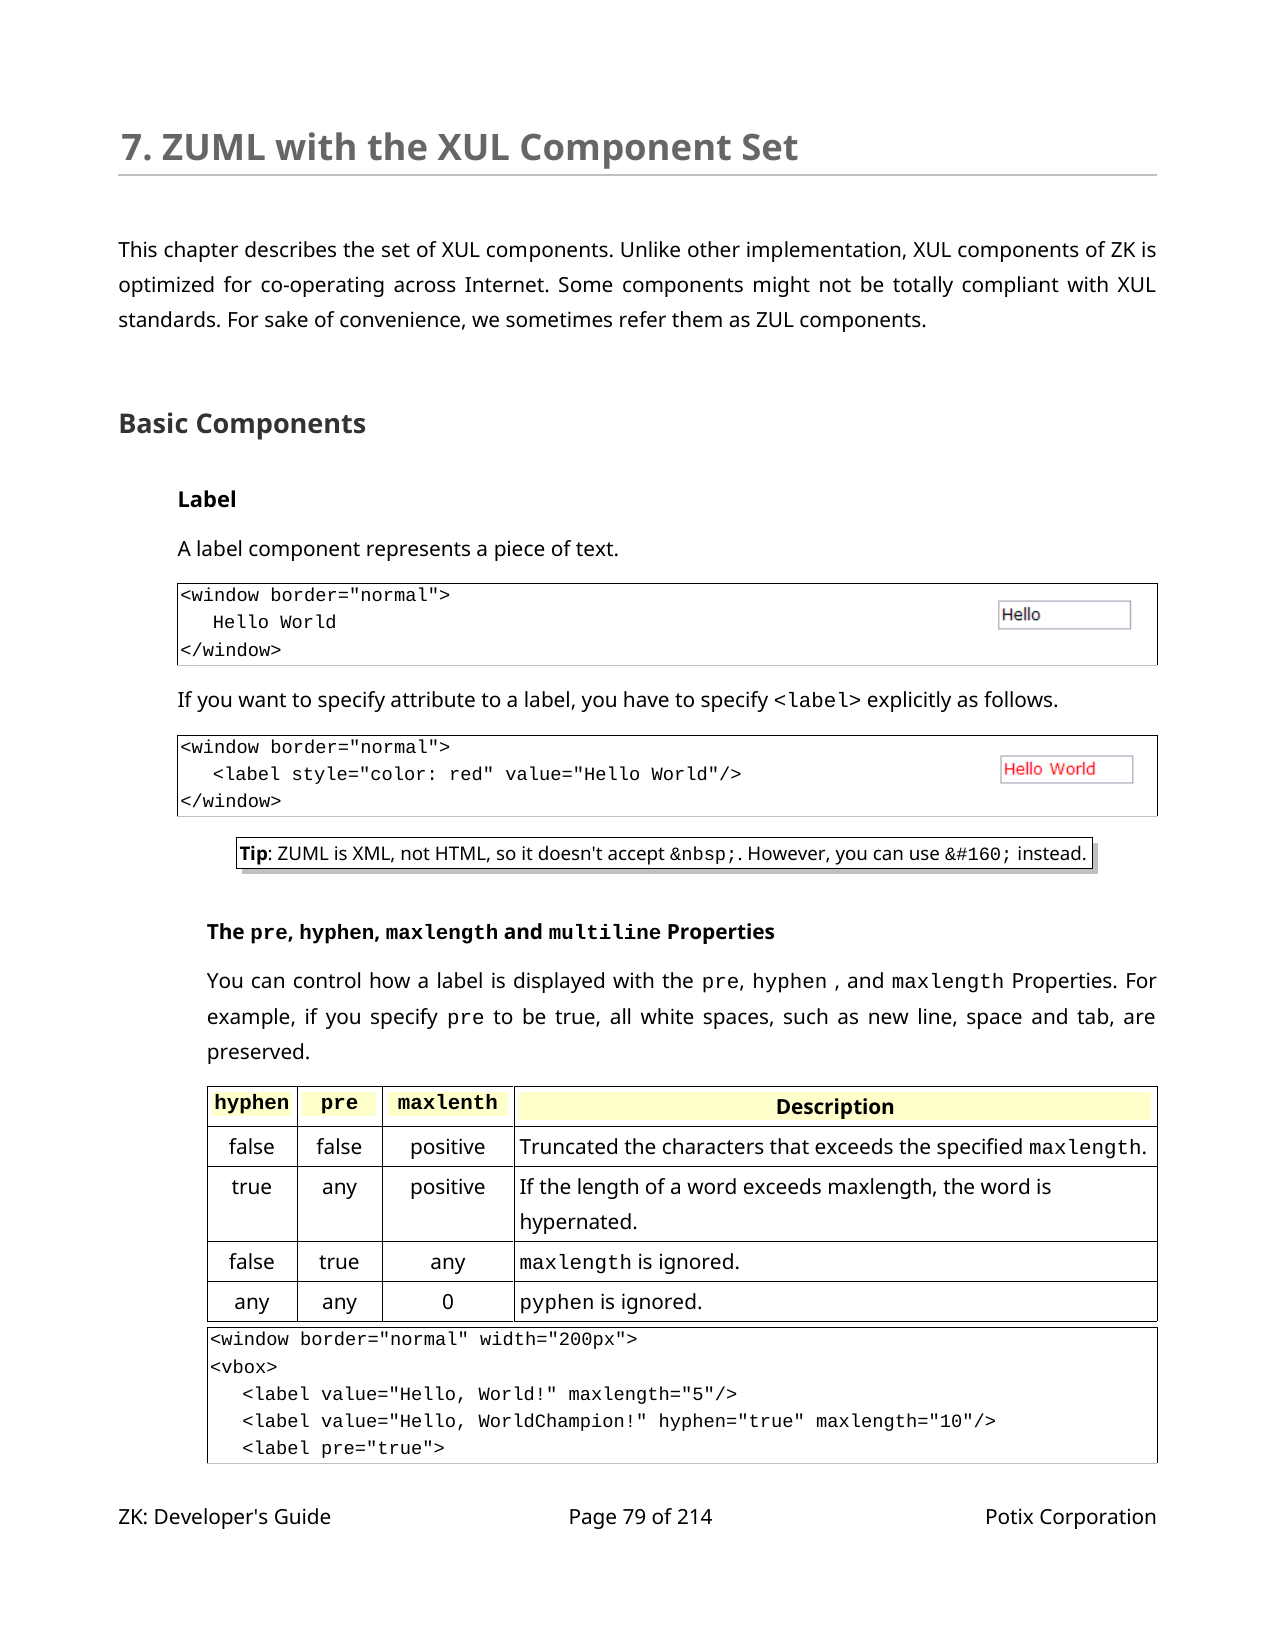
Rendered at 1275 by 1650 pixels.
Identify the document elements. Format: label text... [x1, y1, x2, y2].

table_header maxlenth [383, 1087, 513, 1126]
table_cell positive [383, 1167, 513, 1241]
table_header Description [515, 1087, 1157, 1126]
text Tip: ZUML is XML, not HTML, so it doesn't accept &nbsp;. However, you can use &#160; instead. [237, 838, 1092, 868]
table_cell any [298, 1167, 382, 1241]
text Hello World [178, 610, 1157, 634]
text <label value="Hello, WorldChampion!" hyphen="true" maxlength="10"/> [208, 1409, 1157, 1433]
table_cell false [208, 1242, 297, 1281]
subtitle Basic Components [118, 404, 1157, 441]
table_cell positive [383, 1127, 513, 1166]
subtitle The pre, hyphen, maxlength and multiline Properties [207, 917, 1157, 946]
text </window> [178, 789, 1157, 816]
text </window> [178, 637, 1157, 665]
text <window border="normal"> [178, 584, 1157, 607]
table_cell any [383, 1242, 513, 1281]
table_cell maxlength is ignored. [515, 1242, 1157, 1281]
table_cell any [298, 1282, 382, 1321]
table_cell false [298, 1127, 382, 1166]
picture [998, 753, 1136, 785]
text <window border="normal" width="200px"> [208, 1328, 1157, 1352]
picture [997, 598, 1135, 631]
table_cell false [208, 1127, 297, 1166]
text A label component represents a piece of text. [177, 534, 1157, 562]
table_cell true [298, 1242, 382, 1281]
text You can control how a label is displayed with the pre, hyphen , and maxlength Properties. For example, if you specify pre to be true, all white spaces, such as new line, space and tab, are preserved. [207, 966, 1157, 1066]
table_cell any [208, 1282, 297, 1321]
table_header pre [298, 1087, 382, 1126]
text If you want to specify attribute to a label, you have to specify <label> explicitly as follows. [177, 685, 1157, 714]
text <label value="Hello, World!" maxlength="5"/> [208, 1382, 1157, 1406]
table_cell 0 [383, 1282, 513, 1321]
text <vbox> [208, 1354, 1157, 1379]
table_cell If the length of a word exceeds maxlength, the word is hypernated. [515, 1167, 1157, 1241]
text This chapter describes the set of XUL components. Unlike other implementation, XUL components of ZK is optimized for co-operating across Internet. Some components might not be totally compliant with XUL standards. For sake of convenience, we sometimes refer them as ZUL components. [118, 235, 1157, 333]
text <window border="normal"> [178, 736, 1157, 759]
table_cell pyphen is ignored. [515, 1282, 1157, 1321]
text <label pre="true"> [208, 1436, 1157, 1463]
table_cell true [208, 1167, 297, 1241]
subtitle Label [177, 484, 1157, 514]
table_header hyphen [208, 1087, 297, 1126]
text <label style="color: red" value="Hello World"/> [178, 762, 1157, 786]
table_cell Truncated the characters that exceeds the specified maxlength. [515, 1127, 1157, 1166]
subtitle 7. ZUML with the XUL Component Set [118, 118, 1157, 174]
